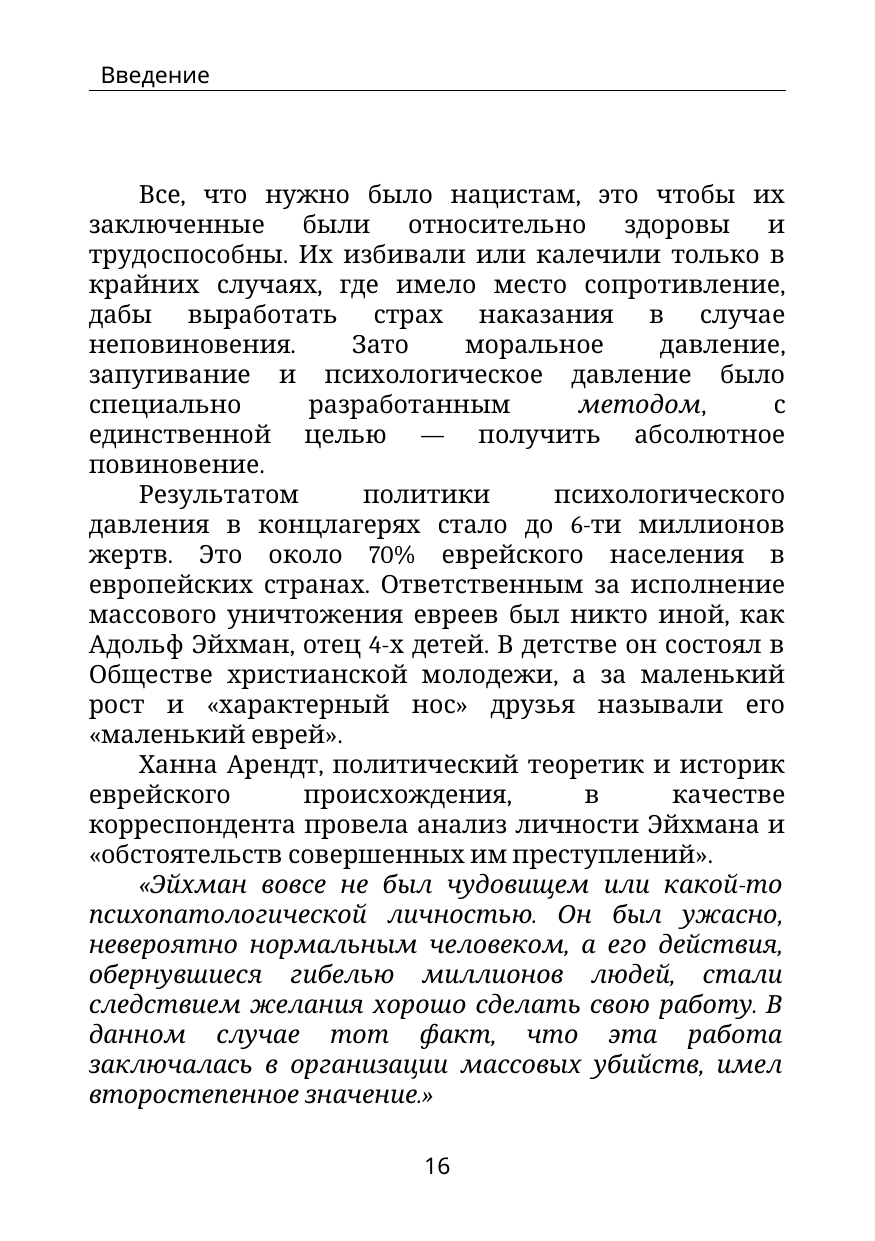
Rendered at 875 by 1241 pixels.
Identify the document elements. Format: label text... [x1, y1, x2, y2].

text Все, что нужно было нацистам, это чтобы их заключенные были относительно здоровы и трудоспособны. Их избивали или калечили только в крайних случаях, где имело место сопротивление, дабы выработать страх наказания в случае неповиновения. Зато моральное давление, запугивание и психологическое давление было специально разработанным методом, с единственной целью — получить абсолютное повиновение. [88, 180, 786, 480]
text Результатом политики психологического давления в концлагерях стало до 6-ти миллионов жертв. Это около 70% еврейского населения в европейских странах. Ответственным за исполнение массового уничтожения евреев был никто иной, как Адольф Эйхман, отец 4-х детей. В детстве он состоял в Обществе христианской молодежи, а за маленький рост и «характерный нос» друзья называли его «маленький еврей». [88, 480, 786, 750]
text Ханна Арендт, политический теоретик и историк еврейского происхождения, в качестве корреспондента провела анализ личности Эйхмана и «обстоятельств совершенных им преступлений». [88, 750, 786, 870]
text «Эйхман вовсе не был чудовищем или какой-то психопатологической личностью. Он был ужасно, невероятно нормальным человеком, а его действия, обернувшиеся гибелью миллионов людей, стали следствием желания хорошо сделать свою работу. В данном случае тот факт, что эта работа заключалась в организации массовых убийств, имел второстепенное значение.» [88, 870, 786, 1110]
